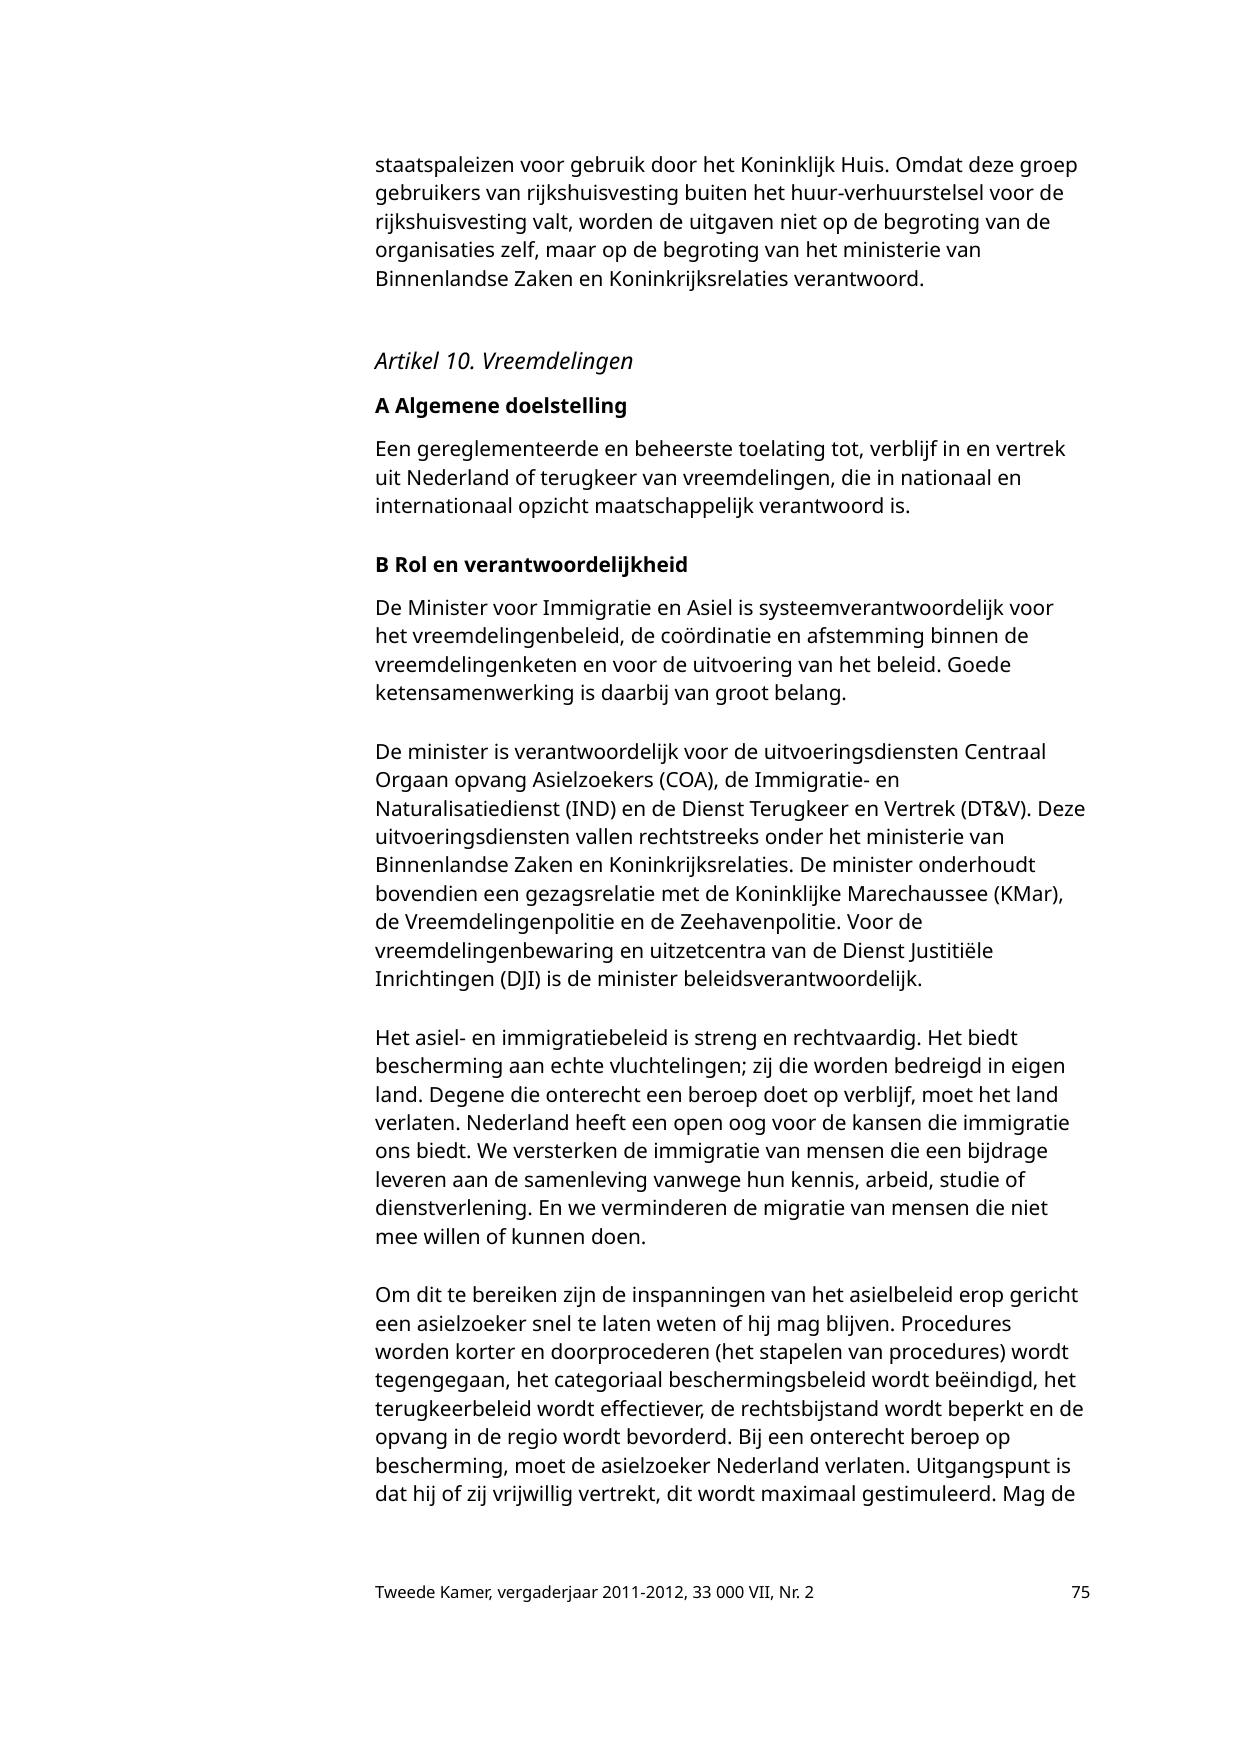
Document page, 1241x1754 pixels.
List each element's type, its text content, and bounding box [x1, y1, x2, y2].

text De minister is verantwoordelijk voor de uitvoeringsdiensten Centraal Orgaan opvang Asielzoekers (COA), de Immigratie- en Naturalisatiedienst (IND) en de Dienst Terugkeer en Vertrek (DT&V). Deze uitvoeringsdiensten vallen rechtstreeks onder het ministerie van Binnenlandse Zaken en Koninkrijksrelaties. De minister onderhoudt bovendien een gezagsrelatie met de Koninklijke Marechaussee (KMar), de Vreemdelingenpolitie en de Zeehavenpolitie. Voor de vreemdelingenbewaring en uitzetcentra van de Dienst Justitiële Inrichtingen (DJI) is de minister beleidsverantwoordelijk. [375, 737, 1090, 993]
text De Minister voor Immigratie en Asiel is systeemverantwoordelijk voor het vreemdelingenbeleid, de coördinatie en afstemming binnen de vreemdelingenketen en voor de uitvoering van het beleid. Goede ketensamenwerking is daarbij van groot belang. [375, 593, 1090, 707]
text Om dit te bereiken zijn de inspanningen van het asielbeleid erop gericht een asielzoeker snel te laten weten of hij mag blijven. Procedures worden korter en doorprocederen (het stapelen van procedures) wordt tegengegaan, het categoriaal beschermingsbeleid wordt beëindigd, het terugkeerbeleid wordt effectiever, de rechtsbijstand wordt beperkt en de opvang in de regio wordt bevorderd. Bij een onterecht beroep op bescherming, moet de asielzoeker Nederland verlaten. Uitgangspunt is dat hij of zij vrijwillig vertrekt, dit wordt maximaal gestimuleerd. Mag de [375, 1280, 1090, 1508]
subtitle Artikel 10. Vreemdelingen [375, 345, 1090, 376]
text staatspaleizen voor gebruik door het Koninklijk Huis. Omdat deze groep gebruikers van rijkshuisvesting buiten het huur-verhuurstelsel voor de rijkshuisvesting valt, worden de uitgaven niet op de begroting van de organisaties zelf, maar op de begroting van het ministerie van Binnenlandse Zaken en Koninkrijksrelaties verantwoord. [375, 150, 1090, 292]
text B Rol en verantwoordelijkheid [375, 550, 1090, 578]
text A Algemene doelstelling [375, 391, 1090, 419]
text Een gereglementeerde en beheerste toelating tot, verblijf in en vertrek uit Nederland of terugkeer van vreemdelingen, die in nationaal en internationaal opzicht maatschappelijk verantwoord is. [375, 434, 1090, 520]
text Het asiel- en immigratiebeleid is streng en rechtvaardig. Het biedt bescherming aan echte vluchtelingen; zij die worden bedreigd in eigen land. Degene die onterecht een beroep doet op verblijf, moet het land verlaten. Nederland heeft een open oog voor de kansen die immigratie ons biedt. We versterken de immigratie van mensen die een bijdrage leveren aan de samenleving vanwege hun kennis, arbeid, studie of dienstverlening. En we verminderen de migratie van mensen die niet mee willen of kunnen doen. [375, 1023, 1090, 1250]
